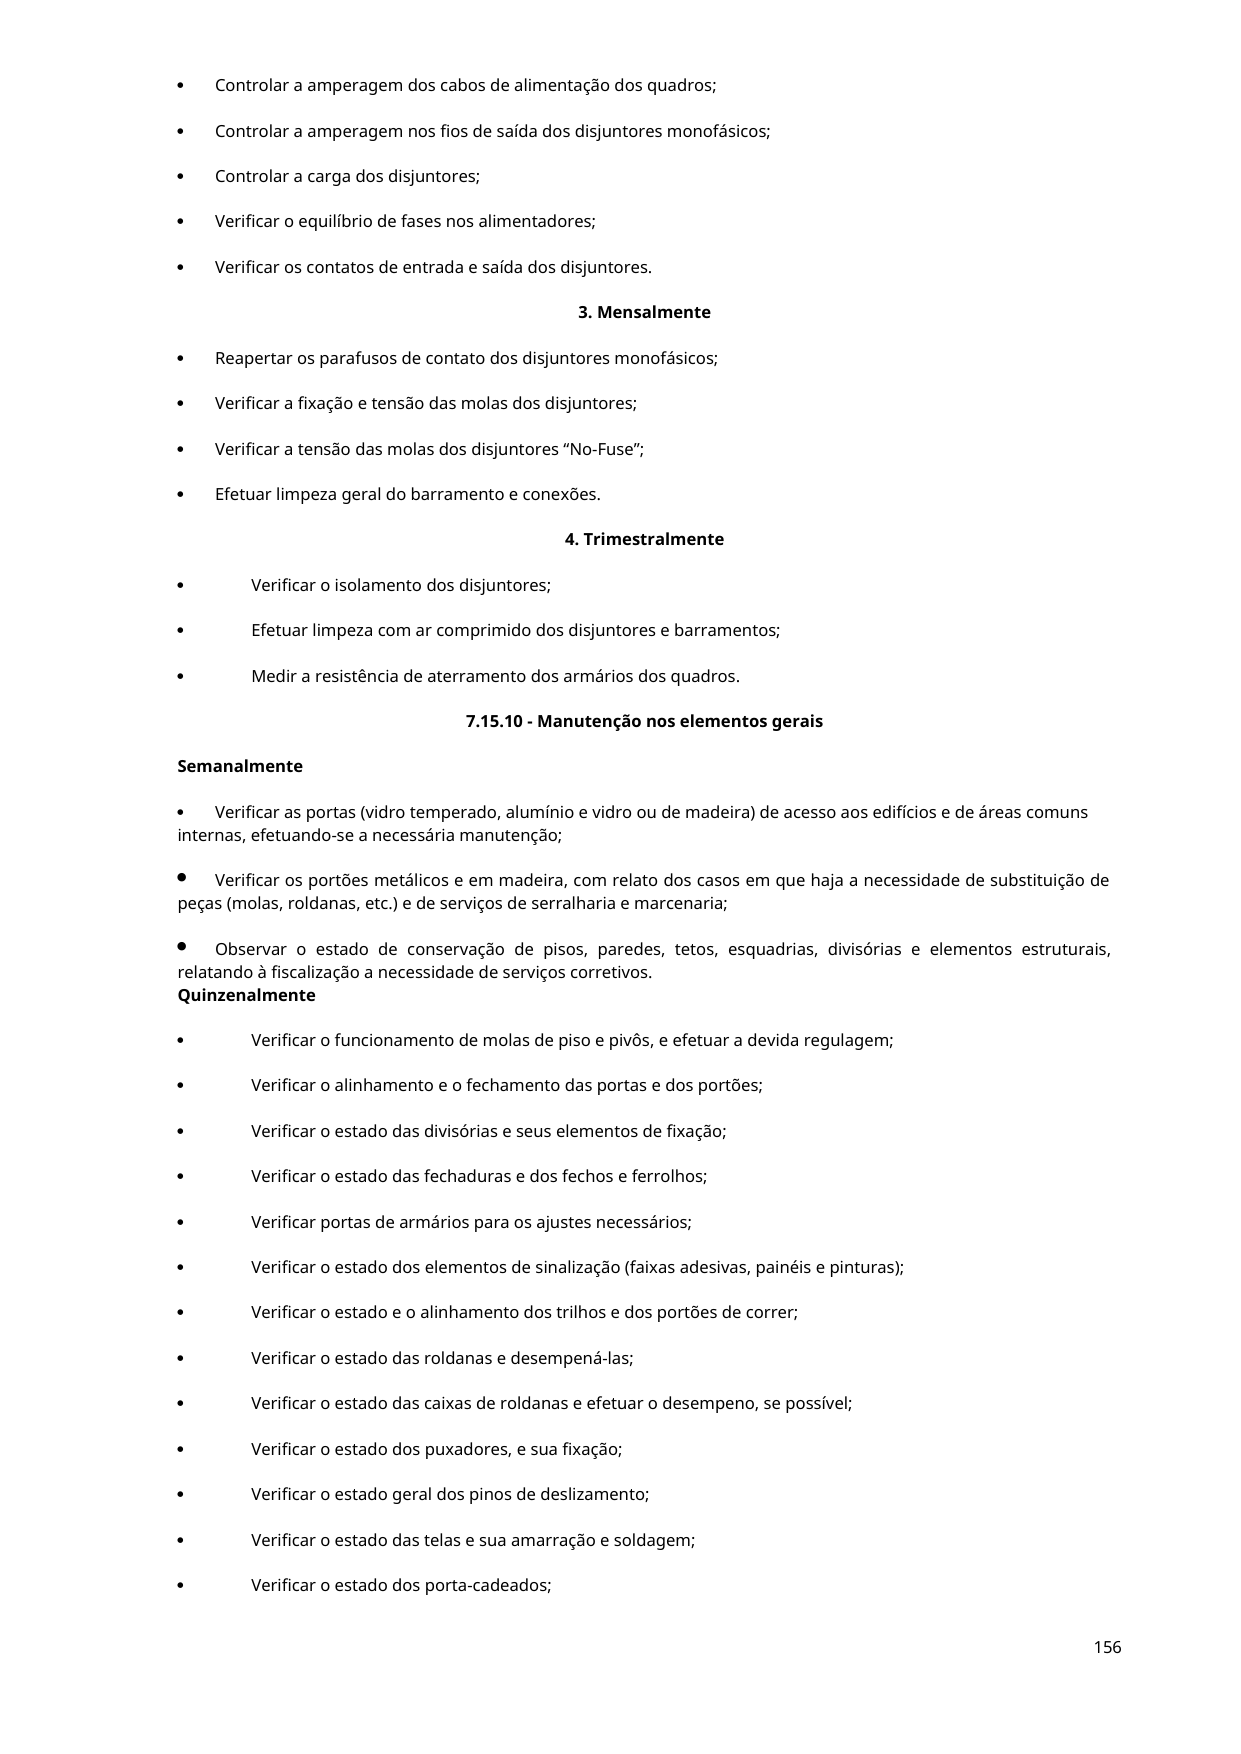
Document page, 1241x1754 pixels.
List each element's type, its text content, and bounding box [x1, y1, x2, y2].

list Verificar as portas (vidro temperado, alumínio e vidro ou de madeira) de acesso aos edifícios e de áreas comuns internas, efetuando-se a necessária manutenção; [177, 801, 1112, 846]
list Verificar os contatos de entrada e saída dos disjuntores. [177, 256, 1112, 278]
list Verificar a tensão das molas dos disjuntores “No-Fuse”; [177, 437, 1112, 460]
list Verificar o funcionamento de molas de piso e pivôs, e efetuar a devida regulagem; [177, 1029, 1112, 1051]
list Verificar o estado das telas e sua amarração e soldagem; [177, 1528, 1112, 1551]
list Verificar o estado geral dos pinos de deslizamento; [177, 1483, 1112, 1506]
list Controlar a carga dos disjuntores; [177, 165, 1112, 187]
list Verificar o estado dos puxadores, e sua fixação; [177, 1437, 1112, 1460]
list Verificar os portões metálicos e em madeira, com relato dos casos em que haja a necessidade de substituição de peças (molas, roldanas, etc.) e de serviços de serralharia e marcenaria; [177, 869, 1112, 914]
subtitle Trimestralmente [177, 528, 1112, 551]
text Quinzenalmente [177, 983, 1112, 1006]
subtitle Mensalmente [177, 301, 1112, 324]
list Controlar a amperagem dos cabos de alimentação dos quadros; [177, 74, 1112, 97]
list Verificar o estado dos elementos de sinalização (faixas adesivas, painéis e pinturas); [177, 1256, 1112, 1278]
list Reapertar os parafusos de contato dos disjuntores monofásicos; [177, 346, 1112, 369]
list Efetuar limpeza geral do barramento e conexões. [177, 483, 1112, 505]
list Verificar o estado das caixas de roldanas e efetuar o desempeno, se possível; [177, 1392, 1112, 1415]
list Controlar a amperagem nos fios de saída dos disjuntores monofásicos; [177, 119, 1112, 142]
list Efetuar limpeza com ar comprimido dos disjuntores e barramentos; [177, 619, 1112, 642]
subtitle 7.15.10 - Manutenção nos elementos gerais [177, 710, 1112, 732]
list Verificar o equilíbrio de fases nos alimentadores; [177, 210, 1112, 233]
list Observar o estado de conservação de pisos, paredes, tetos, esquadrias, divisórias e elementos estruturais, relatando à fiscalização a necessidade de serviços corretivos. [177, 937, 1112, 983]
list Verificar o alinhamento e o fechamento das portas e dos portões; [177, 1074, 1112, 1097]
list Verificar portas de armários para os ajustes necessários; [177, 1210, 1112, 1233]
list Verificar o estado das roldanas e desempená-las; [177, 1347, 1112, 1369]
list Verificar o estado das divisórias e seus elementos de fixação; [177, 1119, 1112, 1142]
list Verificar o estado e o alinhamento dos trilhos e dos portões de correr; [177, 1301, 1112, 1324]
list Verificar a fixação e tensão das molas dos disjuntores; [177, 392, 1112, 414]
list Verificar o estado dos porta-cadeados; [177, 1574, 1112, 1596]
list Medir a resistência de aterramento dos armários dos quadros. [177, 664, 1112, 687]
text Semanalmente [177, 755, 1112, 778]
list Verificar o estado das fechaduras e dos fechos e ferrolhos; [177, 1165, 1112, 1188]
list Verificar o isolamento dos disjuntores; [177, 573, 1112, 596]
